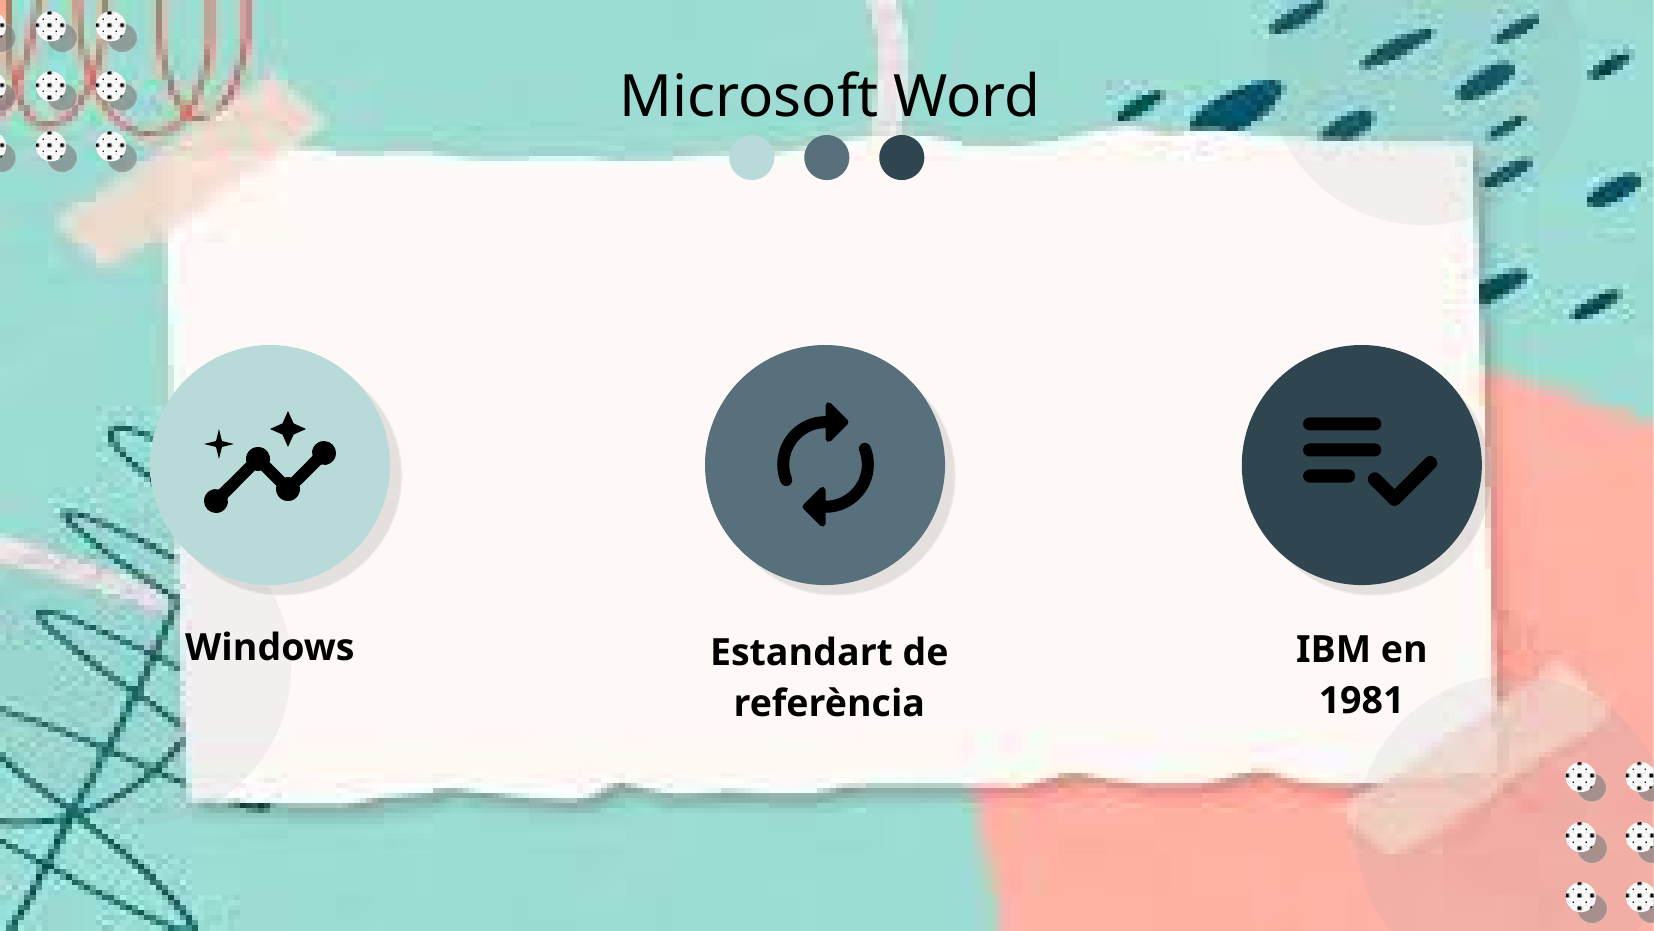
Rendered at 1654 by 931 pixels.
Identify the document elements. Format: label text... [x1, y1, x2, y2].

text_box Windows [165, 612, 376, 679]
picture [0, 0, 1654, 931]
text_box Microsoft Word [597, 46, 1063, 132]
text_box [705, 345, 946, 586]
text_box [879, 135, 925, 181]
text_box [729, 135, 775, 181]
text_box IBM en 1981 [1256, 615, 1467, 732]
text_box [1241, 345, 1482, 586]
text_box [150, 345, 391, 586]
text_box Estandart de referència [672, 618, 987, 739]
text_box [804, 135, 850, 181]
